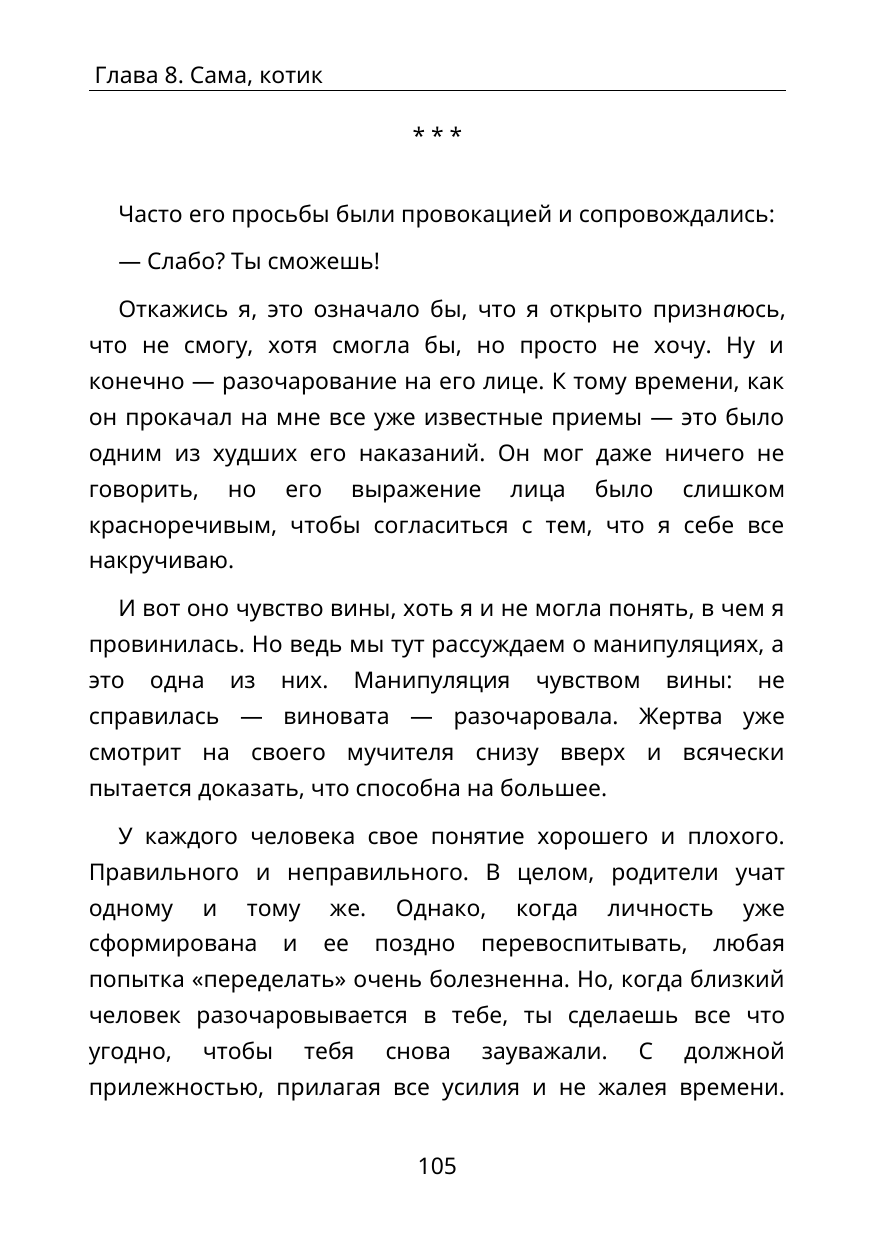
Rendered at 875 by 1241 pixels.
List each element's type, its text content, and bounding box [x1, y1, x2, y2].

text Часто его просьбы были провокацией и сопровождались: [88, 197, 786, 229]
text Откажись я, это означало бы, что я открыто признаюсь, что не смогу, хотя смогла бы, но просто не хочу. Ну и конечно — разочарование на его лице. К тому времени, как он прокачал на мне все уже известные приемы — это было одним из худших его наказаний. Он мог даже ничего не говорить, но его выражение лица было слишком красноречивым, чтобы согласиться с тем, что я себе все накручиваю. [88, 293, 786, 576]
text У каждого человека свое понятие хорошего и плохого. Правильного и неправильного. В целом, родители учат одному и тому же. Однако, когда личность уже сформирована и ее поздно перевоспитывать, любая попытка «переделать» очень болезненна. Но, когда близкий человек разочаровывается в тебе, ты сделаешь все что угодно, чтобы тебя снова зауважали. С должной прилежностью, прилагая все усилия и не жалея времени. [88, 819, 786, 1102]
text И вот оно чувство вины, хоть я и не могла понять, в чем я провинилась. Но ведь мы тут рассуждаем о манипуляциях, а это одна из них. Манипуляция чувством вины: не справилась — виновата — разочаровала. Жертва уже смотрит на своего мучителя снизу вверх и всячески пытается доказать, что способна на большее. [88, 592, 786, 803]
text — Слабо? Ты сможешь! [88, 245, 786, 276]
subtitle * * * [88, 120, 786, 151]
